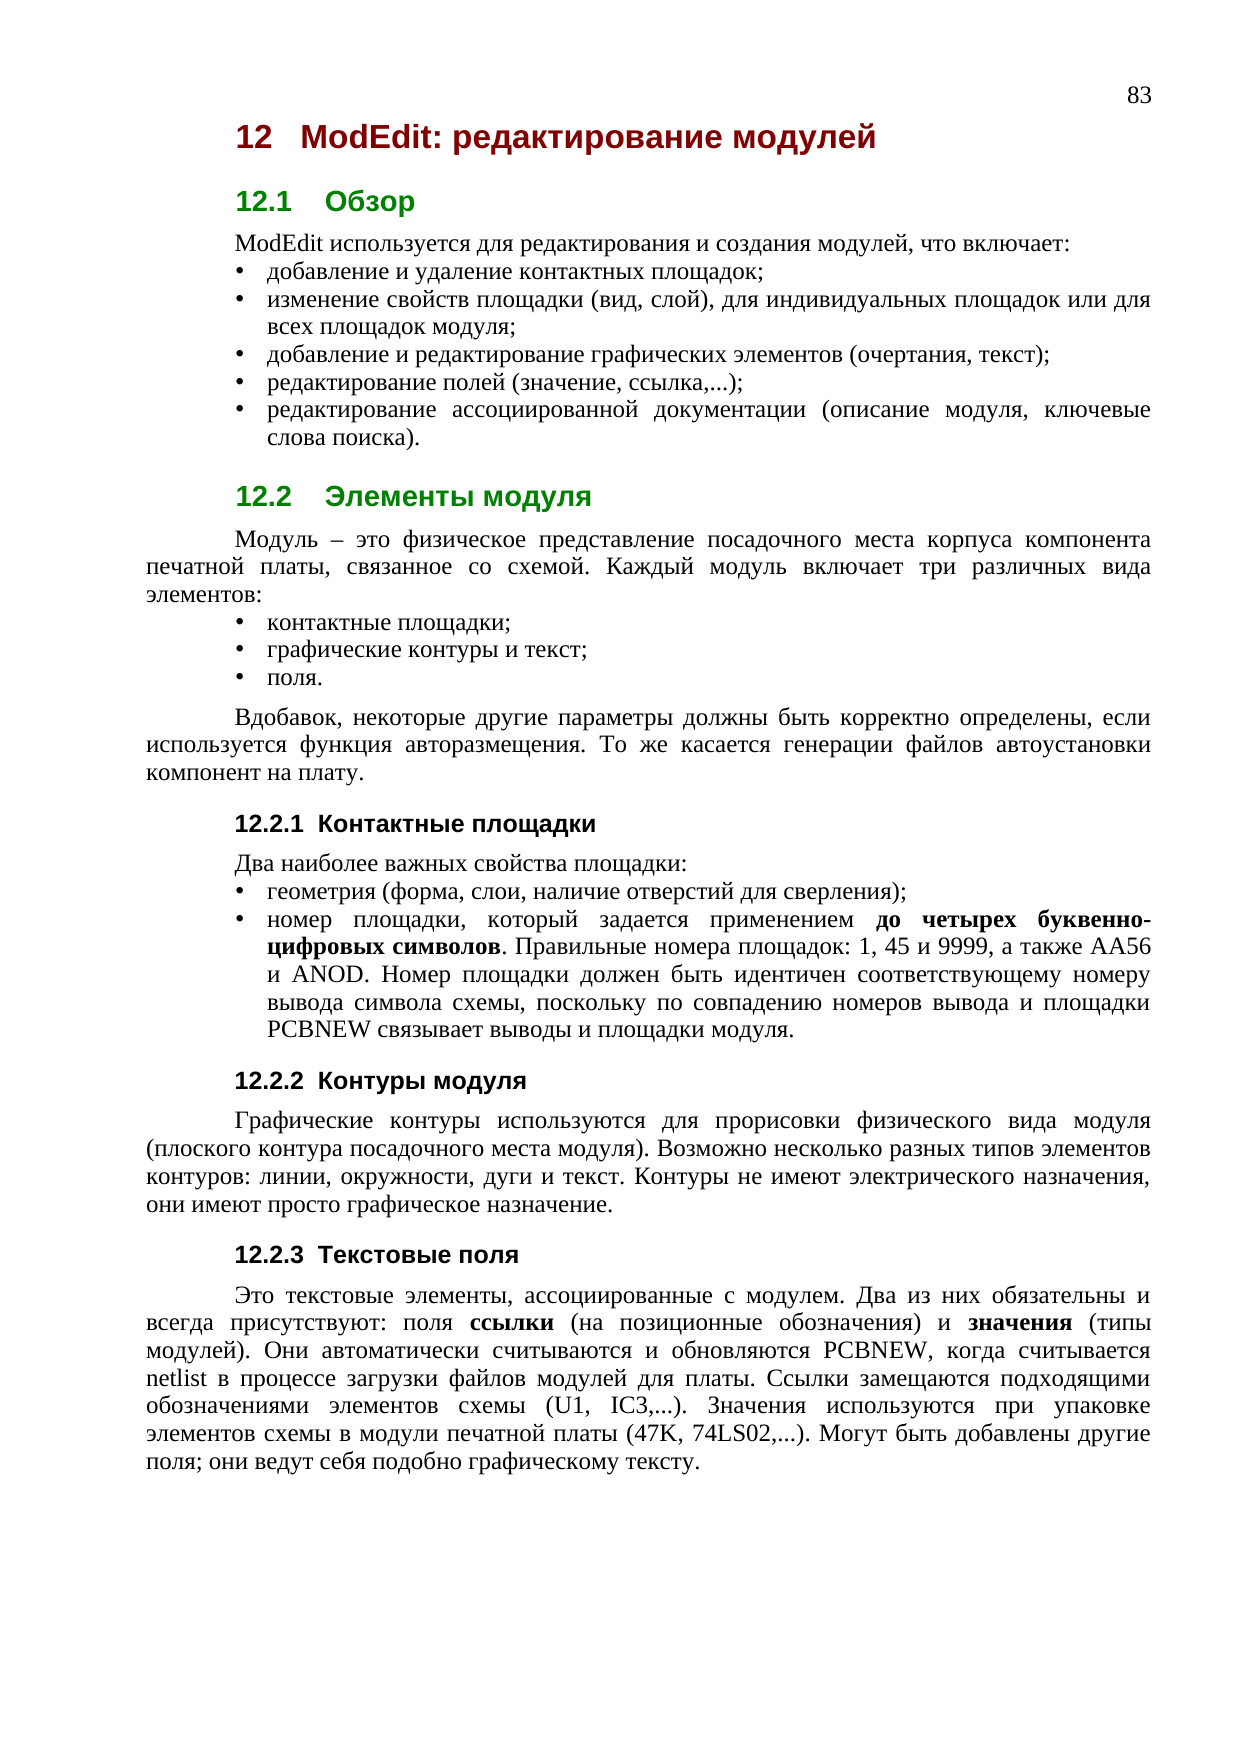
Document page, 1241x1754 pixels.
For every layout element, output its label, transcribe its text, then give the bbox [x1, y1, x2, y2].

text ModEdit используется для редактирования и создания модулей, что включает: [146, 229, 1152, 257]
subtitle ModEdit: редактирование модулей [233, 118, 1152, 155]
subtitle Контактные площадки [146, 809, 1152, 837]
list редактирование ассоциированной документации (описание модуля, ключевые слова поиска). [235, 396, 1152, 451]
subtitle Контуры модуля [146, 1067, 1152, 1095]
list контактные площадки; [235, 608, 1152, 636]
subtitle Обзор [146, 185, 1152, 217]
list добавление и редактирование графических элементов (очертания, текст); [235, 340, 1152, 368]
list номер площадки, который задается применением до четырех буквенно-цифровых символов. Правильные номера площадок: 1, 45 и 9999, а также AA56 и ANOD. Номер площадки должен быть идентичен соответствующему номеру вывода символа схемы, поскольку по совпадению номеров вывода и площадки PCBNEW связывает выводы и площадки модуля. [235, 905, 1152, 1043]
text Модуль – это физическое представление посадочного места корпуса компонента печатной платы, связанное со схемой. Каждый модуль включает три различных вида элементов: [146, 525, 1152, 608]
text Графические контуры используются для прорисовки физического вида модуля (плоского контура посадочного места модуля). Возможно несколько разных типов элементов контуров: линии, окружности, дуги и текст. Контуры не имеют электрического назначения, они имеют просто графическое назначение. [146, 1107, 1152, 1217]
list добавление и удаление контактных площадок; [235, 257, 1152, 285]
text Вдобавок, некоторые другие параметры должны быть корректно определены, если используется функция авторазмещения. То же касается генерации файлов автоустановки компонент на плату. [146, 703, 1152, 786]
list графические контуры и текст; [235, 636, 1152, 663]
list изменение свойств площадки (вид, слой), для индивидуальных площадок или для всех площадок модуля; [235, 285, 1152, 340]
list геометрия (форма, слои, наличие отверстий для сверления); [235, 877, 1152, 905]
subtitle Текстовые поля [146, 1241, 1152, 1269]
list редактирование полей (значение, ссылка,...); [235, 368, 1152, 396]
text Это текстовые элементы, ассоциированные с модулем. Два из них обязательны и всегда присутствуют: поля ссылки (на позиционные обозначения) и значения (типы модулей). Они автоматически считываются и обновляются PCBNEW, когда считывается netlist в процессе загрузки файлов модулей для платы. Ссылки замещаются подходящими обозначениями элементов схемы (U1, IC3,...). Значения используются при упаковке элементов схемы в модули печатной платы (47K, 74LS02,...). Могут быть добавлены другие поля; они ведут себя подобно графическому тексту. [146, 1281, 1152, 1475]
list поля. [235, 663, 1152, 691]
text Два наиболее важных свойства площадки: [146, 849, 1152, 877]
subtitle Элементы модуля [146, 480, 1152, 513]
